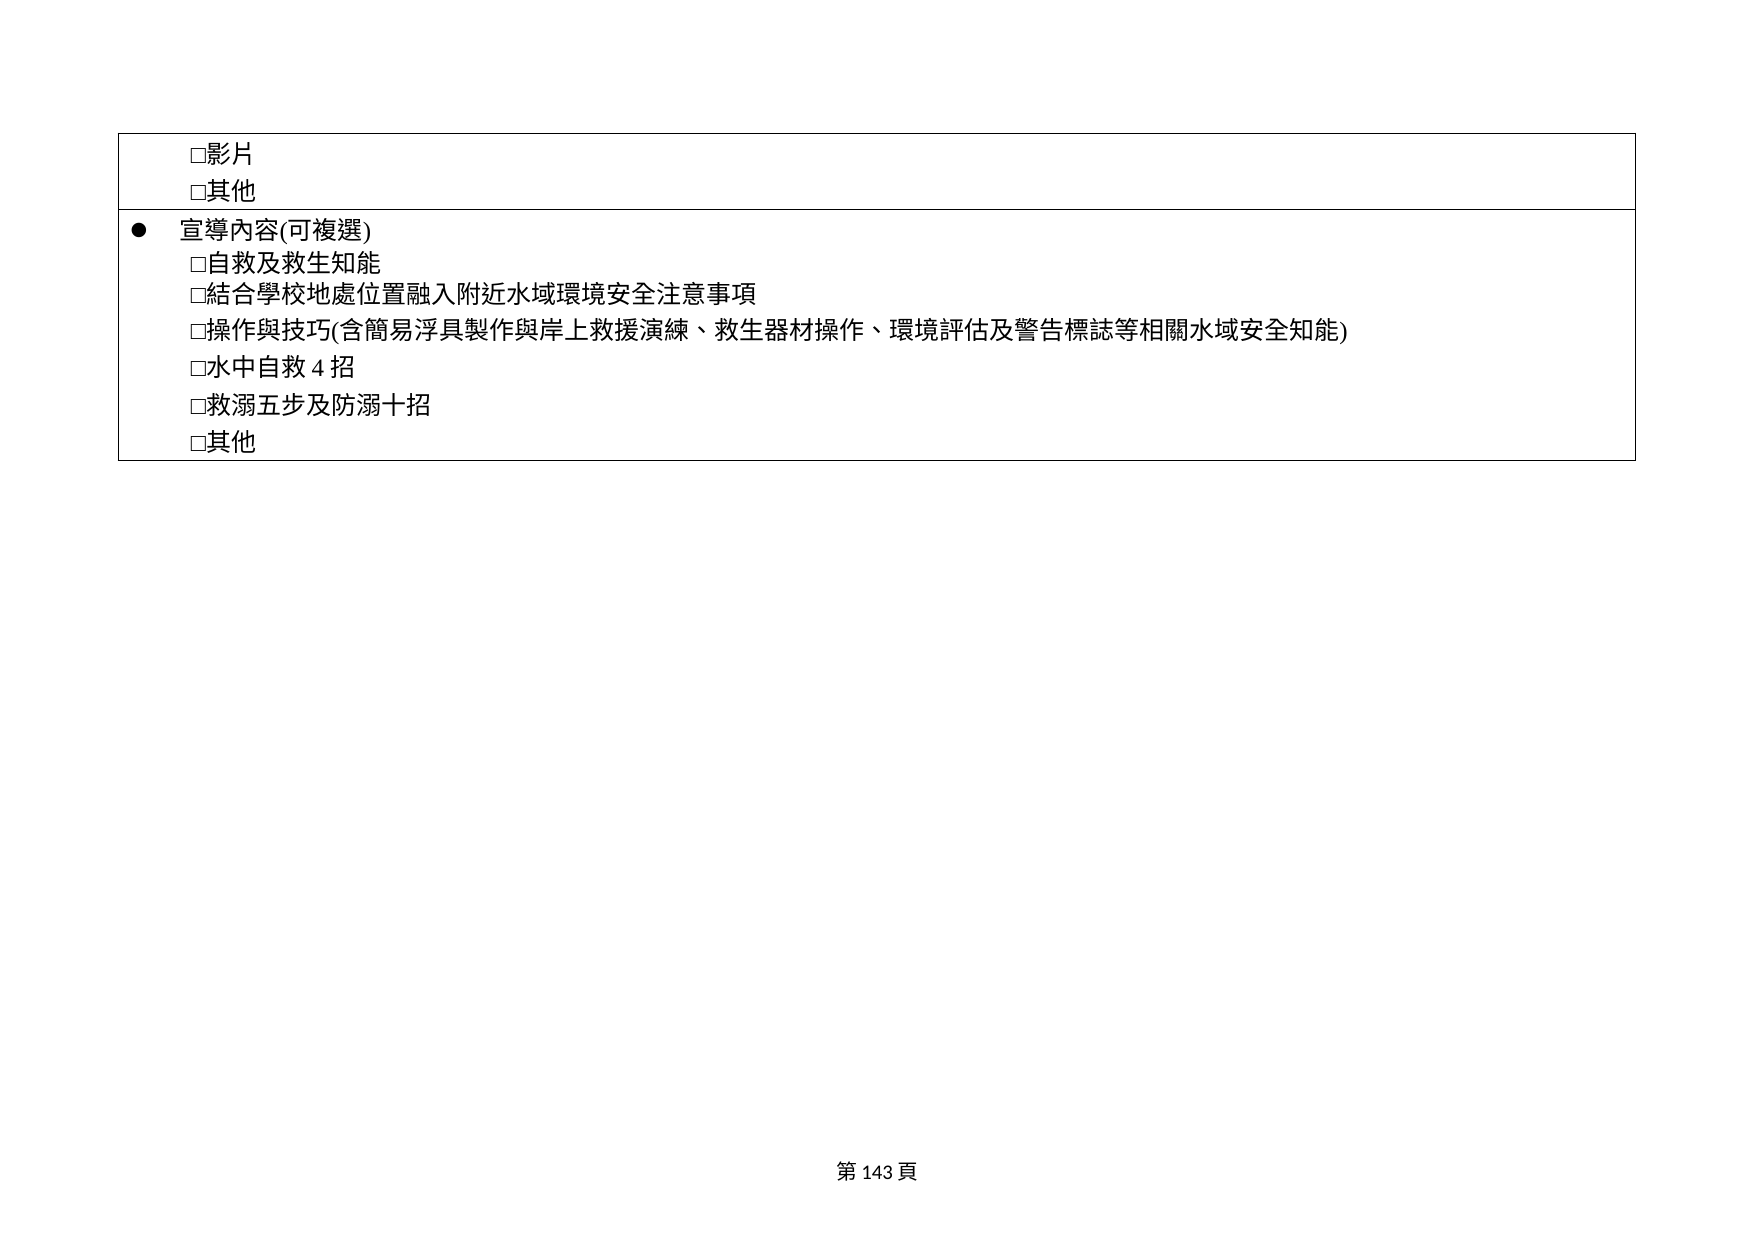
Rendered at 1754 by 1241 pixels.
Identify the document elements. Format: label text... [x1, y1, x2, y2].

table_cell □其他 [179, 422, 1399, 460]
table_cell 宣導內容(可複選) [119, 210, 1635, 460]
table_cell □水中自救 4 招 [179, 347, 1399, 385]
table_cell □操作與技巧(含簡易浮具製作與岸上救援演練、救生器材操作、環境評估及警告標誌等相關水域安全知能) [179, 310, 1399, 347]
table_cell □其他 [179, 171, 1635, 209]
table_cell □救溺五步及防溺十招 [179, 385, 1399, 422]
table_cell [119, 134, 179, 209]
table_header □自救及救生知能 [179, 247, 1399, 278]
table_cell □影片 [179, 134, 1635, 171]
table_cell □結合學校地處位置融入附近水域環境安全注意事項 [179, 279, 1399, 310]
